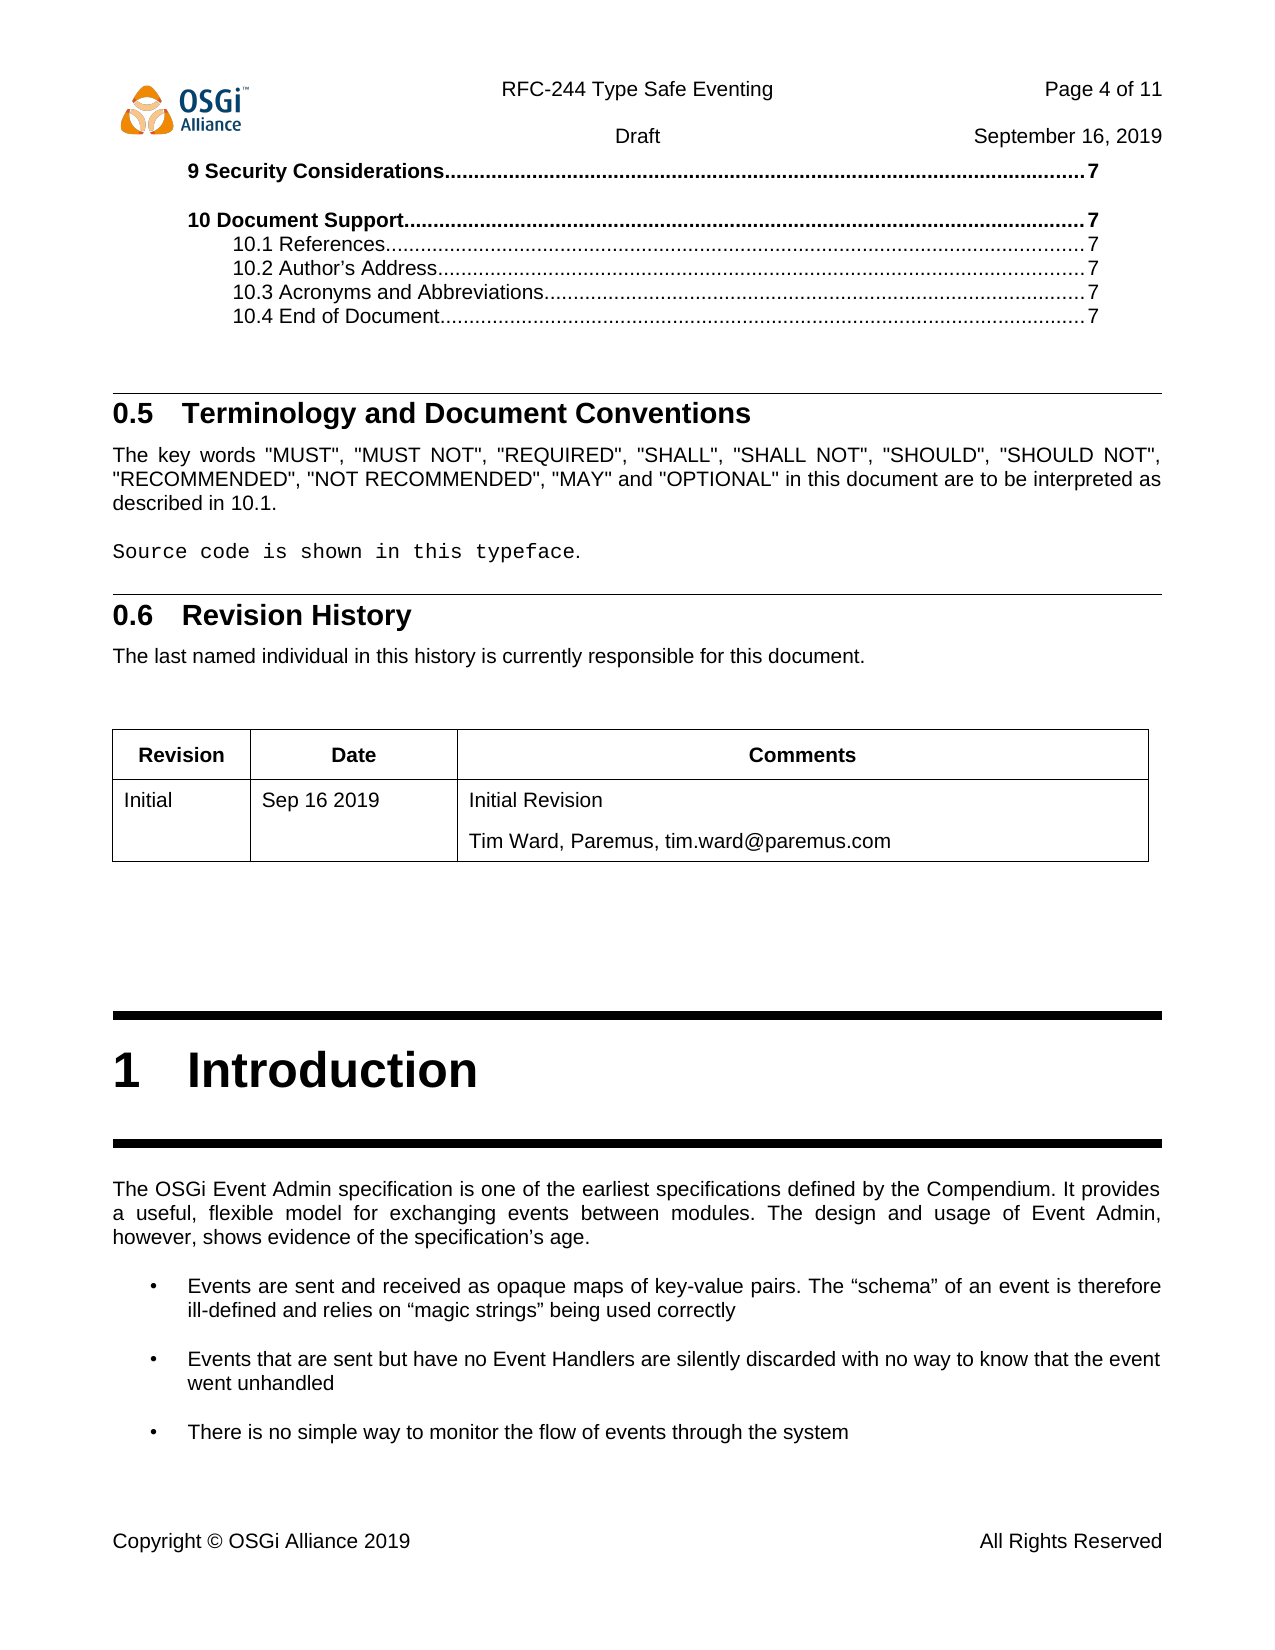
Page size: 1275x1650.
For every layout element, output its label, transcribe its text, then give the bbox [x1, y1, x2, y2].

text 10.3 Acronyms and Abbreviations 7 [232, 280, 1162, 304]
text 10 Document Support 7 [187, 208, 1162, 232]
list Events that are sent but have no Event Handlers are silently discarded with no way to know that the event went unhandled [150, 1347, 1162, 1395]
subtitle Introduction [112, 1012, 1162, 1148]
text The last named individual in this history is currently responsible for this document. [112, 643, 1162, 667]
table_cell Initial Revision Tim Ward, Paremus, tim.ward@paremus.com [458, 780, 1148, 861]
text The key words "MUST", "MUST NOT", "REQUIRED", "SHALL", "SHALL NOT", "SHOULD", "SHOULD NOT", "RECOMMENDED", "NOT RECOMMENDED", "MAY" and "OPTIONAL" in this document are to be interpreted as described in 10.1. [112, 442, 1162, 514]
table_header Comments [458, 730, 1148, 779]
list There is no simple way to monitor the flow of events through the system [150, 1420, 1162, 1444]
text The OSGi Event Admin specification is one of the earliest specifications defined by the Compendium. It provides a useful, flexible model for exchanging events between modules. The design and usage of Event Admin, however, shows evidence of the specification’s age. [112, 1177, 1162, 1249]
text 10.2 Author’s Address 7 [232, 256, 1162, 280]
table_cell Sep 16 2019 [251, 780, 457, 861]
picture [113, 78, 257, 142]
text Source code is shown in this typeface. [112, 539, 1162, 565]
table_header Date [251, 730, 457, 779]
list Events are sent and received as opaque maps of key-value pairs. The “schema” of an event is therefore ill-defined and relies on “magic strings” being used correctly [150, 1274, 1162, 1322]
table_header Revision [113, 730, 250, 779]
text 9 Security Considerations 7 [187, 159, 1162, 183]
subtitle Revision History [112, 595, 1162, 631]
subtitle Terminology and Document Conventions [112, 394, 1162, 430]
text 10.1 References 7 [232, 232, 1162, 256]
text 10.4 End of Document 7 [232, 304, 1162, 328]
table_cell Initial [113, 780, 250, 861]
